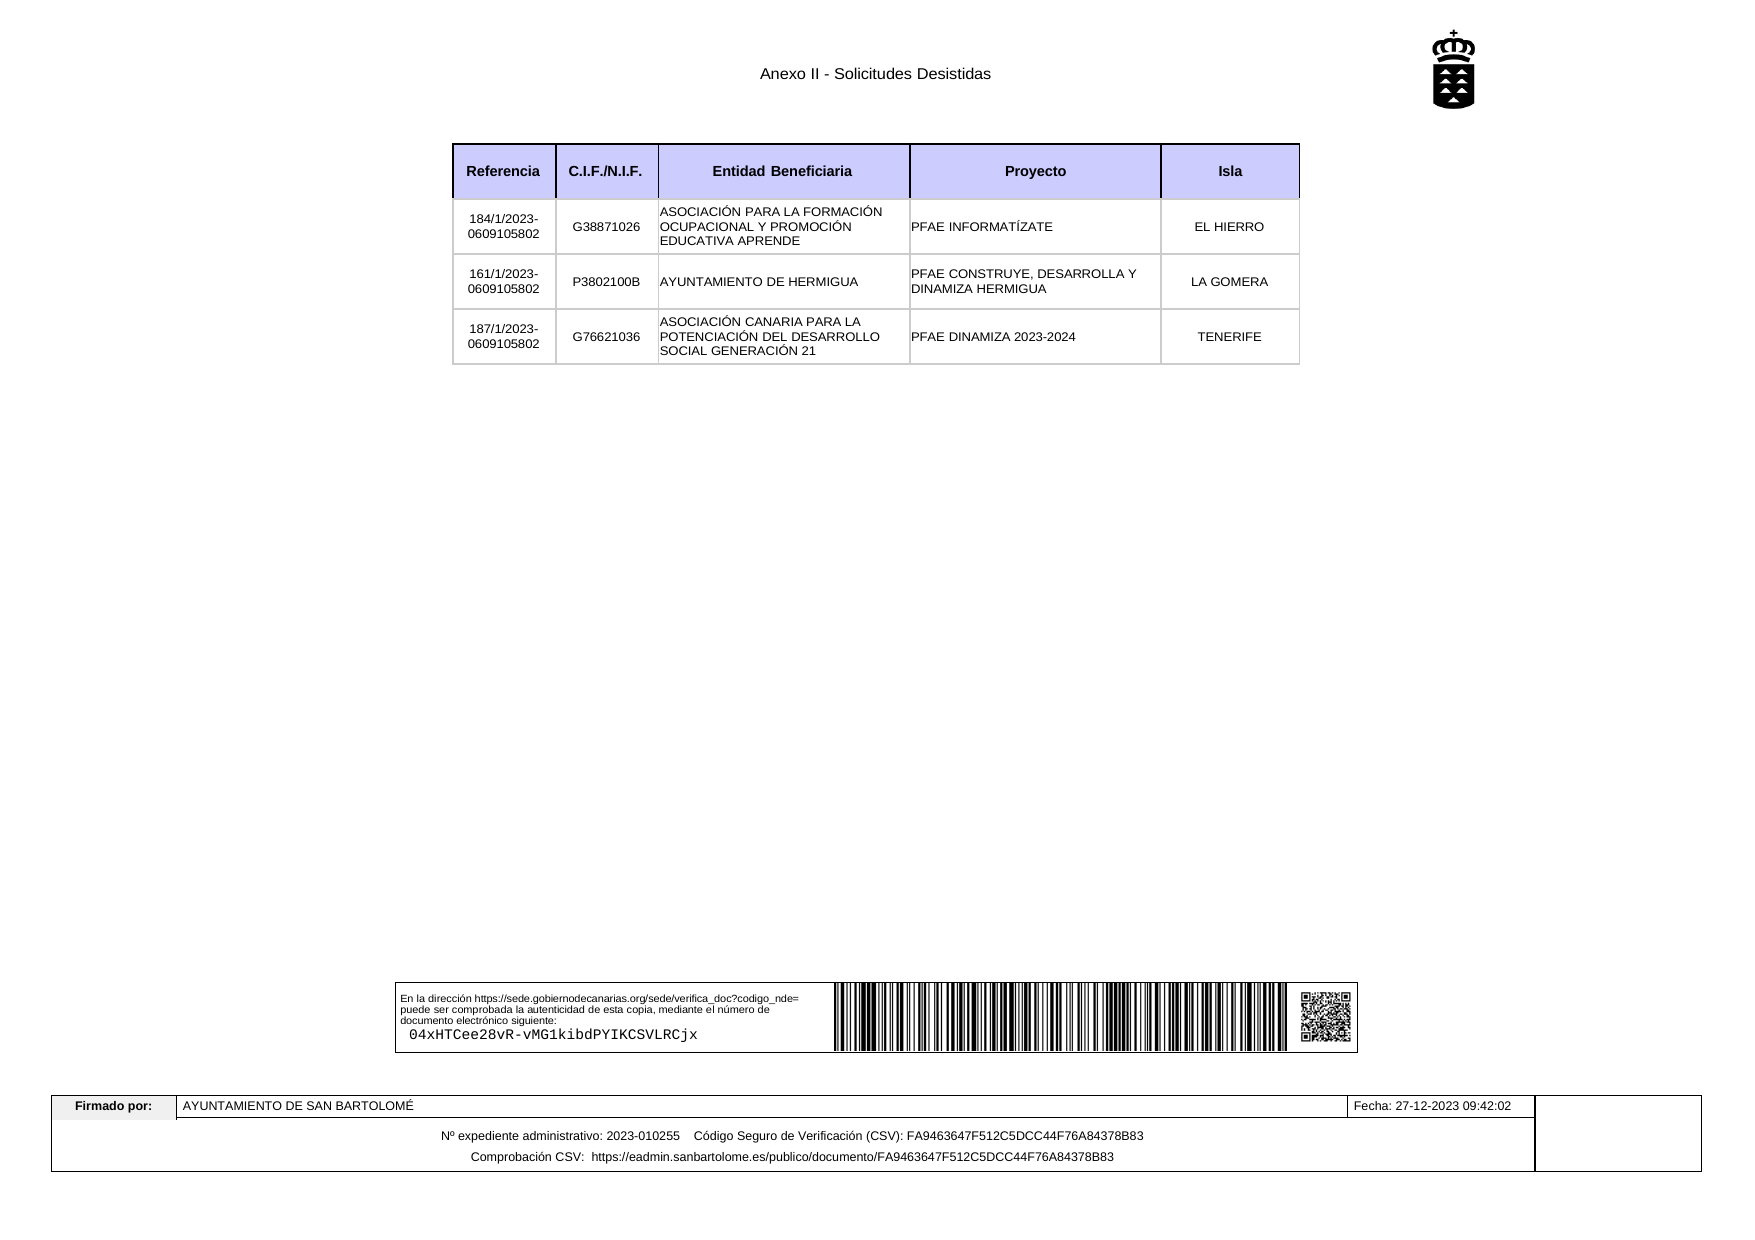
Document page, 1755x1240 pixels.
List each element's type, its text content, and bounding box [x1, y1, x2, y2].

table_cell 161/1/2023- 0609105802 [454, 255, 555, 308]
table_header [1536, 1096, 1701, 1171]
table_header AYUNTAMIENTO DE SAN BARTOLOMÉ [177, 1096, 1347, 1117]
table_cell 184/1/2023- 0609105802 [454, 200, 555, 253]
table_header Fecha: 27-12-2023 09:42:02 [1348, 1096, 1534, 1117]
table_cell PFAE CONSTRUYE, DESARROLLA Y DINAMIZA HERMIGUA [911, 255, 1160, 308]
table_cell TENERIFE [1162, 310, 1299, 363]
table_header Referencia [454, 145, 555, 198]
table_cell LA GOMERA [1162, 255, 1299, 308]
table_header Firmado por: [52, 1096, 176, 1117]
table_header C.I.F./N.I.F. [557, 145, 658, 198]
table_header Proyecto [911, 145, 1160, 198]
table_cell AYUNTAMIENTO DE HERMIGUA [659, 255, 909, 308]
table_cell ASOCIACIÓN CANARIA PARA LA POTENCIACIÓN DEL DESARROLLO SOCIAL GENERACIÓN 21 [659, 310, 909, 363]
table_cell G76621036 [557, 310, 658, 363]
table_cell PFAE DINAMIZA 2023-2024 [911, 310, 1160, 363]
table_cell G38871026 [557, 200, 658, 253]
table_header Isla [1162, 145, 1299, 198]
table_cell P3802100B [557, 255, 658, 308]
table_cell EL HIERRO [1162, 200, 1299, 253]
table_header Entidad Beneficiaria [659, 145, 909, 198]
table_cell PFAE INFORMATÍZATE [911, 200, 1160, 253]
table_cell 187/1/2023- 0609105802 [454, 310, 555, 363]
table_cell ASOCIACIÓN PARA LA FORMACIÓN OCUPACIONAL Y PROMOCIÓN EDUCATIVA APRENDE [659, 200, 909, 253]
table_cell Nº expediente administrativo: 2023-010255 Código Seguro de Verificación (CSV): FA9463647F512C5DCC44F76A84378B83 Comprobación CSV: https://eadmin.sanbartolome.es/publico/documento/FA9463647F512C5DCC44F76A84378B83 [52, 1118, 1534, 1171]
